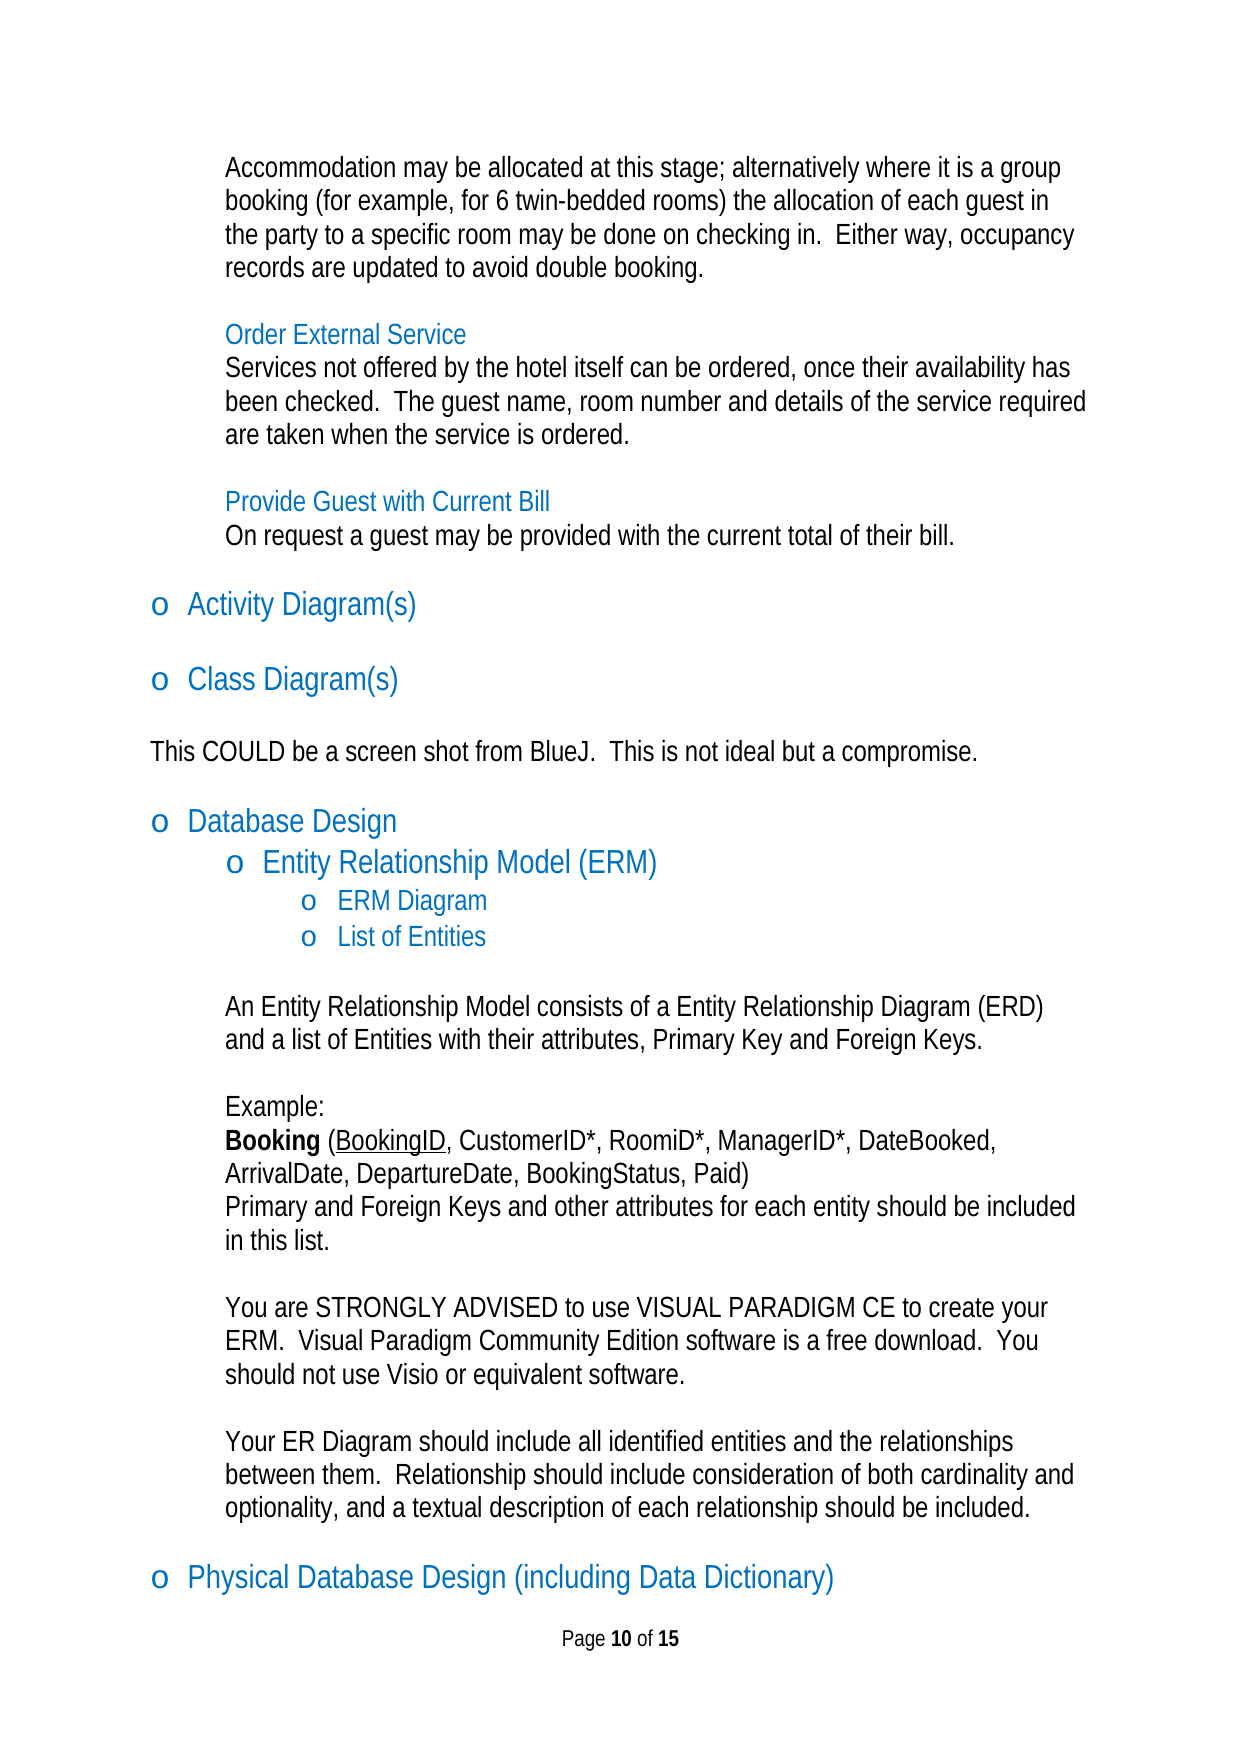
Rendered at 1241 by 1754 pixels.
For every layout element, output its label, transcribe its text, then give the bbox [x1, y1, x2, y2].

list ERM Diagram [300, 883, 1090, 919]
text Booking (BookingID, CustomerID*, RoomiD*, ManagerID*, DateBooked, ArrivalDate, DepartureDate, BookingStatus, Paid) [225, 1123, 1090, 1189]
text Primary and Foreign Keys and other attributes for each entity should be included in this list. [225, 1189, 1090, 1256]
text Your ER Diagram should include all identified entities and the relationships between them. Relationship should include consideration of both cardinality and optionality, and a textual description of each relationship should be included. [225, 1424, 1090, 1524]
text Services not offered by the hotel itself can be ordered, once their availability has been checked. The guest name, room number and details of the service required are taken when the service is ordered. [225, 351, 1090, 451]
text You are STRONGLY ADVISED to use VISUAL PARADIGM CE to create your ERM. Visual Paradigm Community Edition software is a free download. You should not use Visio or equivalent software. [225, 1290, 1090, 1390]
list Entity Relationship Model (ERM) [225, 842, 1090, 883]
text An Entity Relationship Model consists of a Entity Relationship Diagram (ERD) and a list of Entities with their attributes, Primary Key and Foreign Keys. [225, 989, 1090, 1056]
list Class Diagram(s) [150, 659, 1090, 701]
text This COULD be a screen shot from BlueJ. This is not ideal but a compromise. [150, 734, 1090, 767]
text Provide Guest with Current Bill [225, 484, 1090, 518]
text On request a guest may be provided with the current total of their bill. [225, 518, 1090, 551]
list Physical Database Design (including Data Dictionary) [150, 1557, 1090, 1599]
text Order External Service [225, 317, 1090, 351]
list Activity Diagram(s) [150, 585, 1090, 626]
list Database Design [150, 801, 1090, 842]
text Example: [225, 1089, 1090, 1123]
text Accommodation may be allocated at this stage; alternatively where it is a group booking (for example, for 6 twin-bedded rooms) the allocation of each guest in the party to a specific room may be done on checking in. Either way, occupancy records are updated to avoid double booking. [225, 150, 1090, 284]
list List of Entities [300, 919, 1090, 956]
